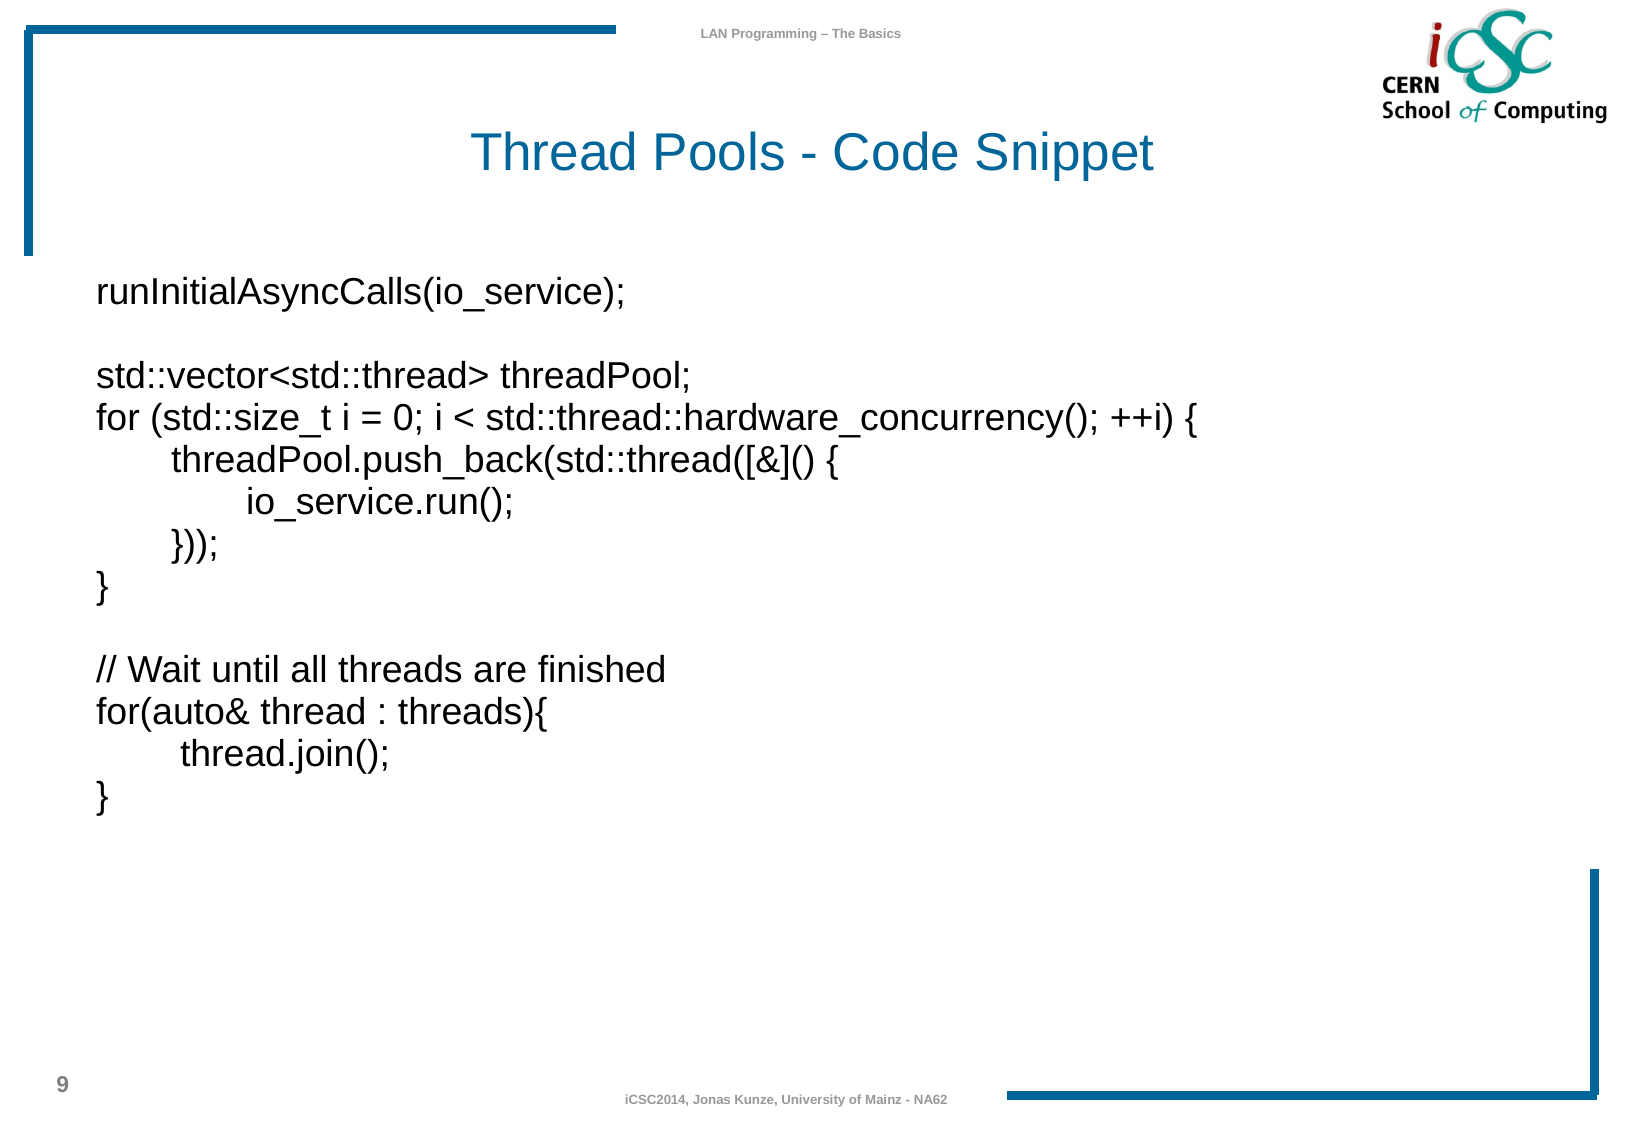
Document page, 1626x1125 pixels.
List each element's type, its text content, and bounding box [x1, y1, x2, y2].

picture [1381, 8, 1608, 125]
text_box runInitialAsyncCalls(io_service); std::vector<std::thread> threadPool; for (std::size_t i = 0; i < std::thread::hardware_concurrency(); ++i) { threadPool.push_back(std::thread([&]() { io_service.run(); })); } // Wait until all threads are finished for(auto& thread : threads){ thread.join(); } [81, 263, 1402, 929]
title Thread Pools - Code Snippet [81, 44, 1544, 233]
